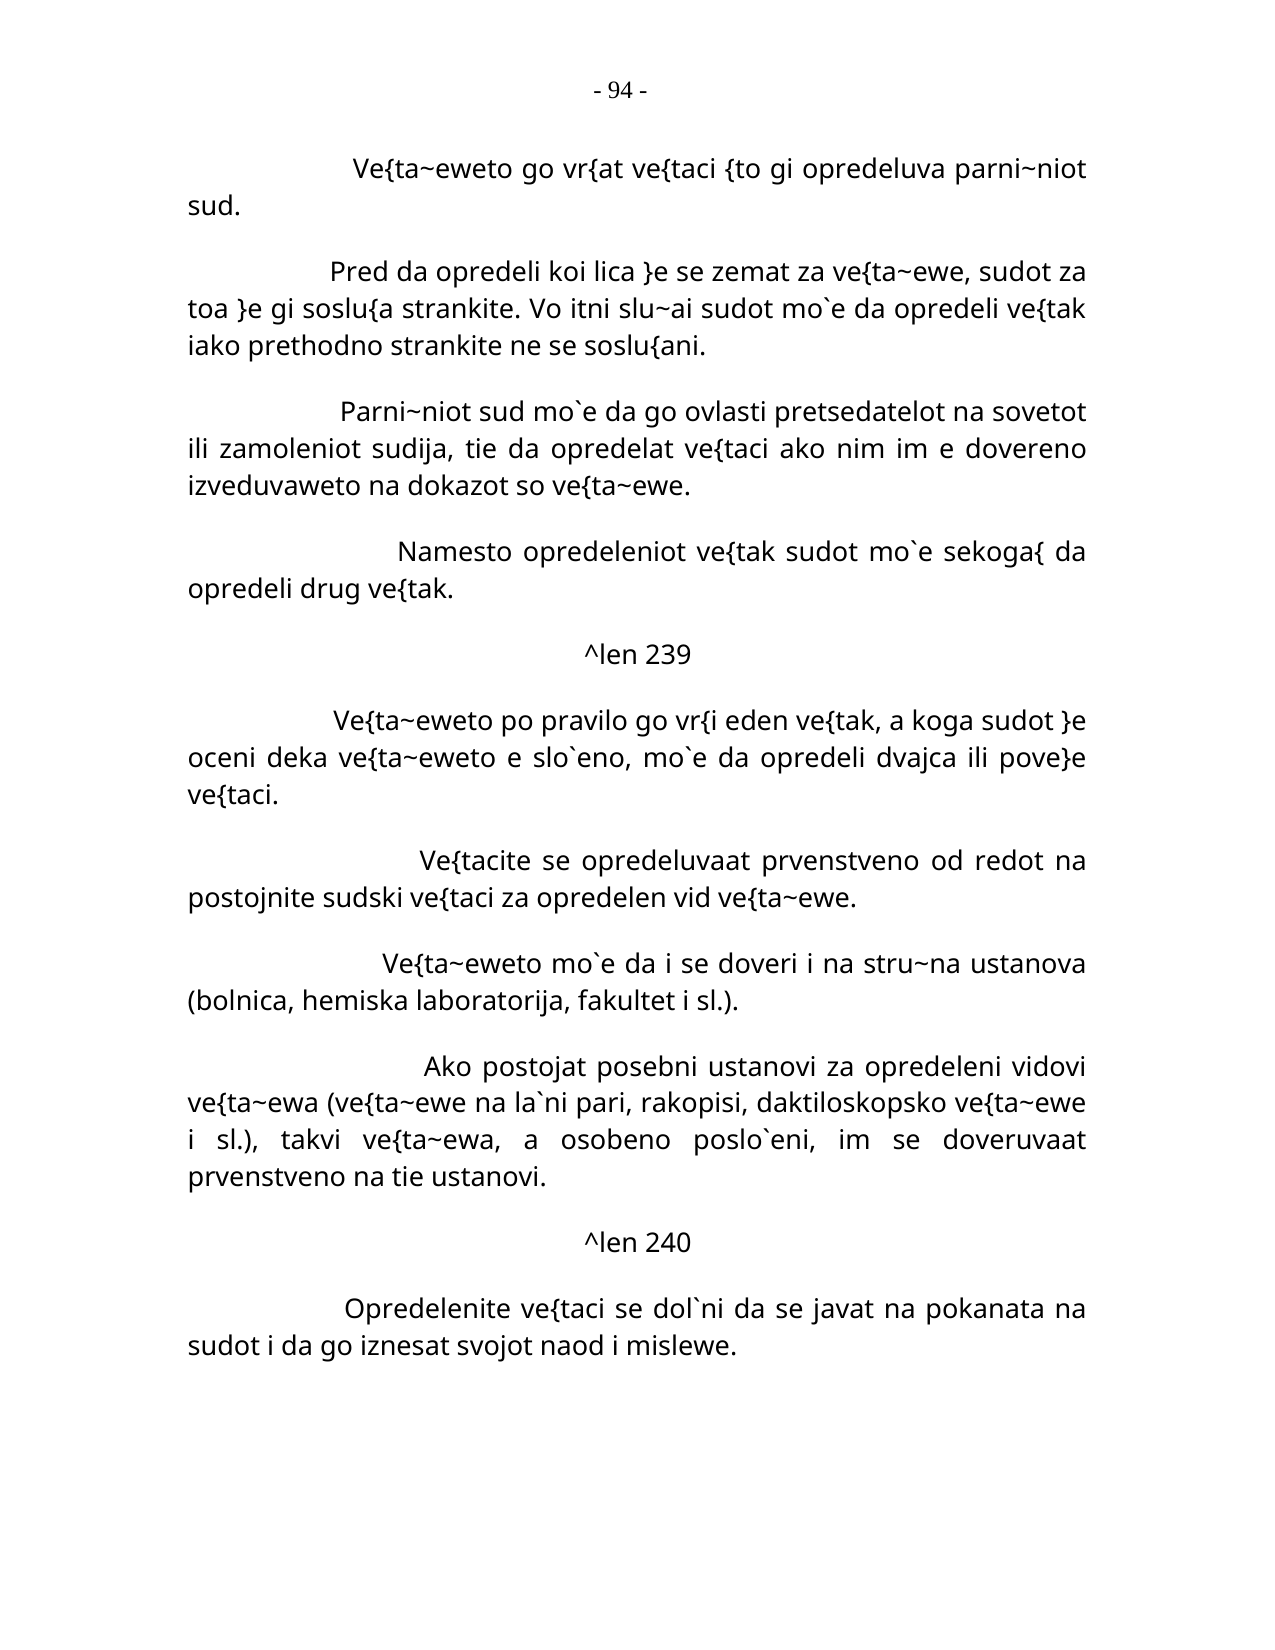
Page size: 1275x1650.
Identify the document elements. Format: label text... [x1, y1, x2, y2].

text Ako postojat posebni ustanovi za opredeleni vidovi ve{ta~ewa (ve{ta~ewe na la`ni pari, rakopisi, daktiloskopsko ve{ta~ewe i sl.), takvi ve{ta~ewa, a osobeno poslo`eni, im se doveruvaat prvenstveno na tie ustanovi. [187, 1047, 1087, 1194]
text Ve{ta~eweto mo`e da i se doveri i na stru~na ustanova (bolnica, hemiska laboratorija, fakultet i sl.). [187, 944, 1087, 1018]
text Namesto opredeleniot ve{tak sudot mo`e sekoga{ da opredeli drug ve{tak. [187, 532, 1087, 606]
text Ve{ta~eweto po pravilo go vr{i eden ve{tak, a koga sudot }e oceni deka ve{ta~eweto e slo`eno, mo`e da opredeli dvajca ili pove}e ve{taci. [187, 701, 1087, 812]
text Pred da opredeli koi lica }e se zemat za ve{ta~ewe, sudot za toa }e gi soslu{a strankite. Vo itni slu~ai sudot mo`e da opredeli ve{tak iako prethodno strankite ne se soslu{ani. [187, 253, 1087, 363]
text Opredelenite ve{taci se dol`ni da se javat na pokanata na sudot i da go iznesat svojot naod i mislewe. [187, 1290, 1087, 1363]
text Ve{tacite se opredeluvaat prvenstveno od redot na postojnite sudski ve{taci za opredelen vid ve{ta~ewe. [187, 841, 1087, 915]
text ^len 239 [187, 635, 1087, 672]
text Parni~niot sud mo`e da go ovlasti pretsedatelot na sovetot ili zamoleniot sudija, tie da opredelat ve{taci ako nim im e dovereno izveduvaweto na dokazot so ve{ta~ewe. [187, 393, 1087, 503]
text Ve{ta~eweto go vr{at ve{taci {to gi opredeluva parni~niot sud. [187, 150, 1087, 224]
text ^len 240 [187, 1224, 1087, 1261]
